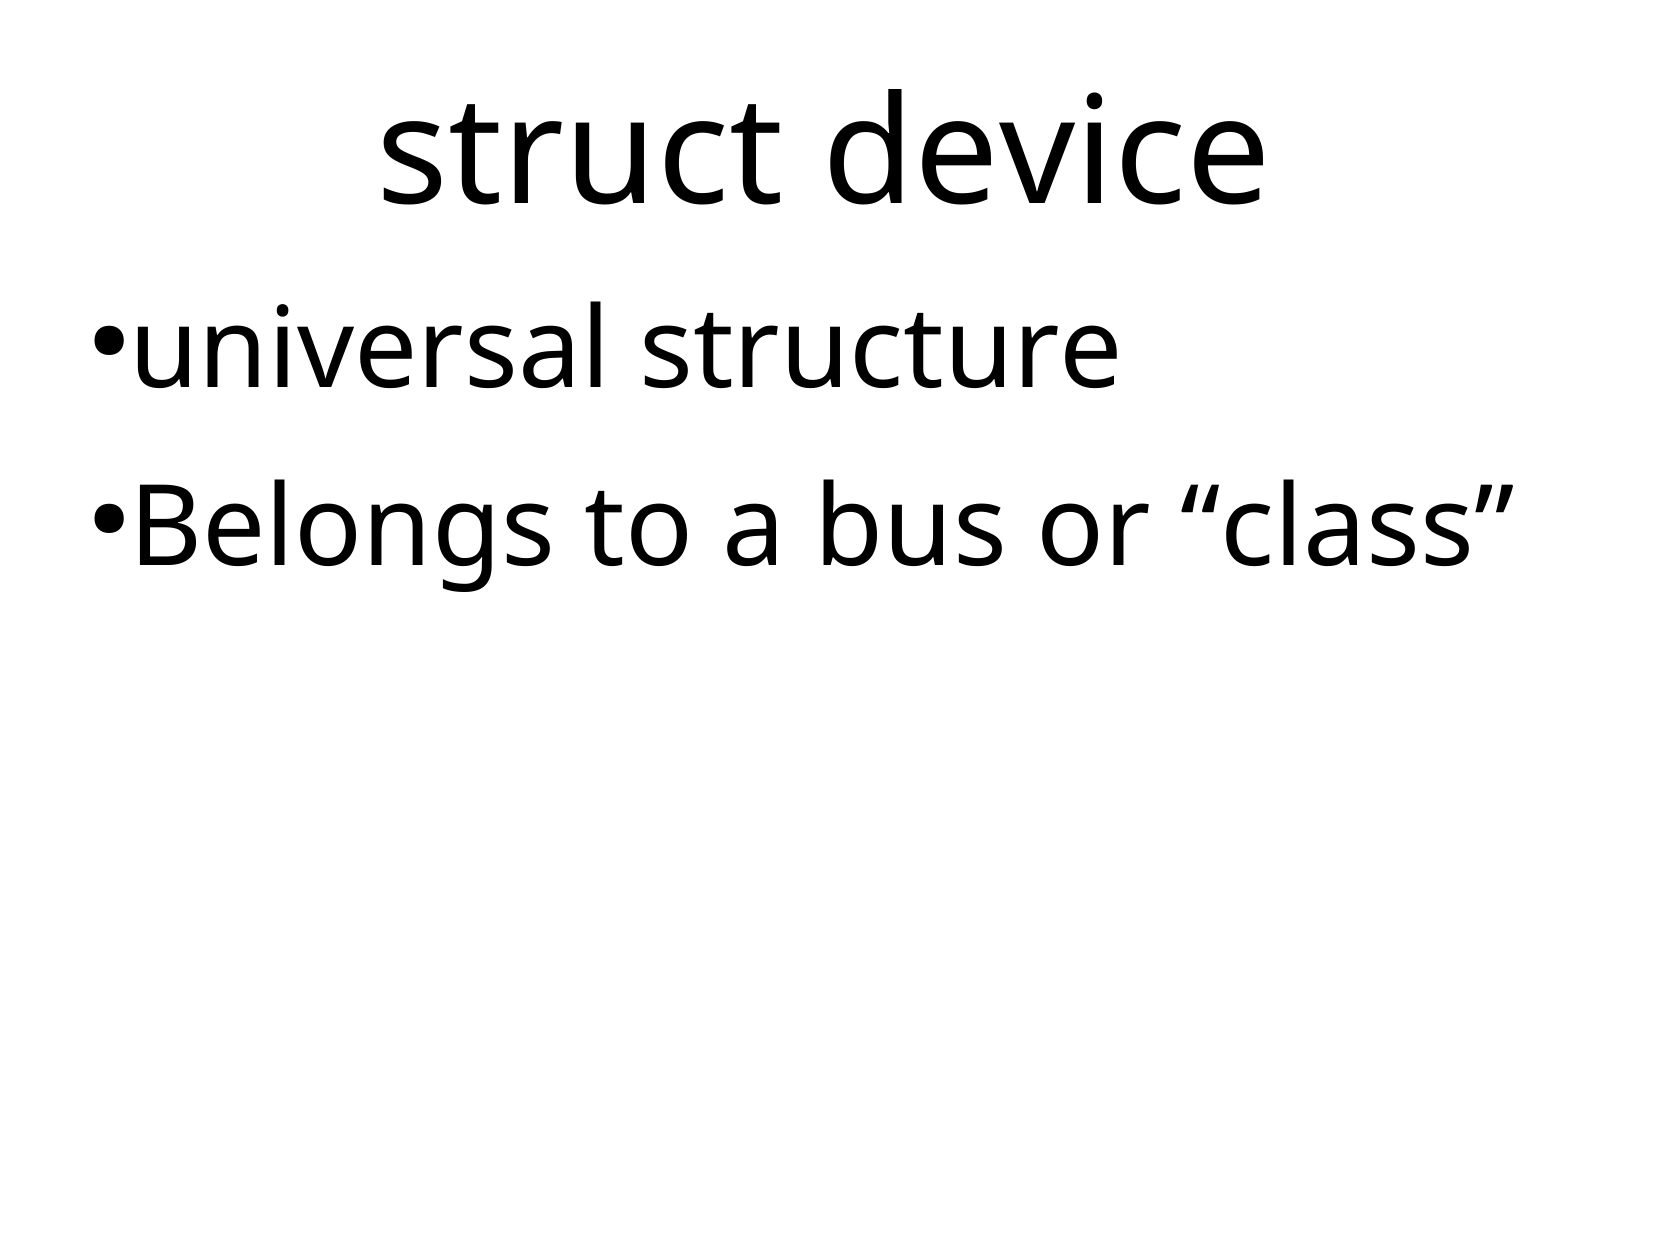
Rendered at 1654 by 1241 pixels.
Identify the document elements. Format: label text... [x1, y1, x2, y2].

text_box universal structure Belongs to a bus or “class” [74, 259, 1619, 1181]
text_box struct device [0, 35, 1649, 263]
